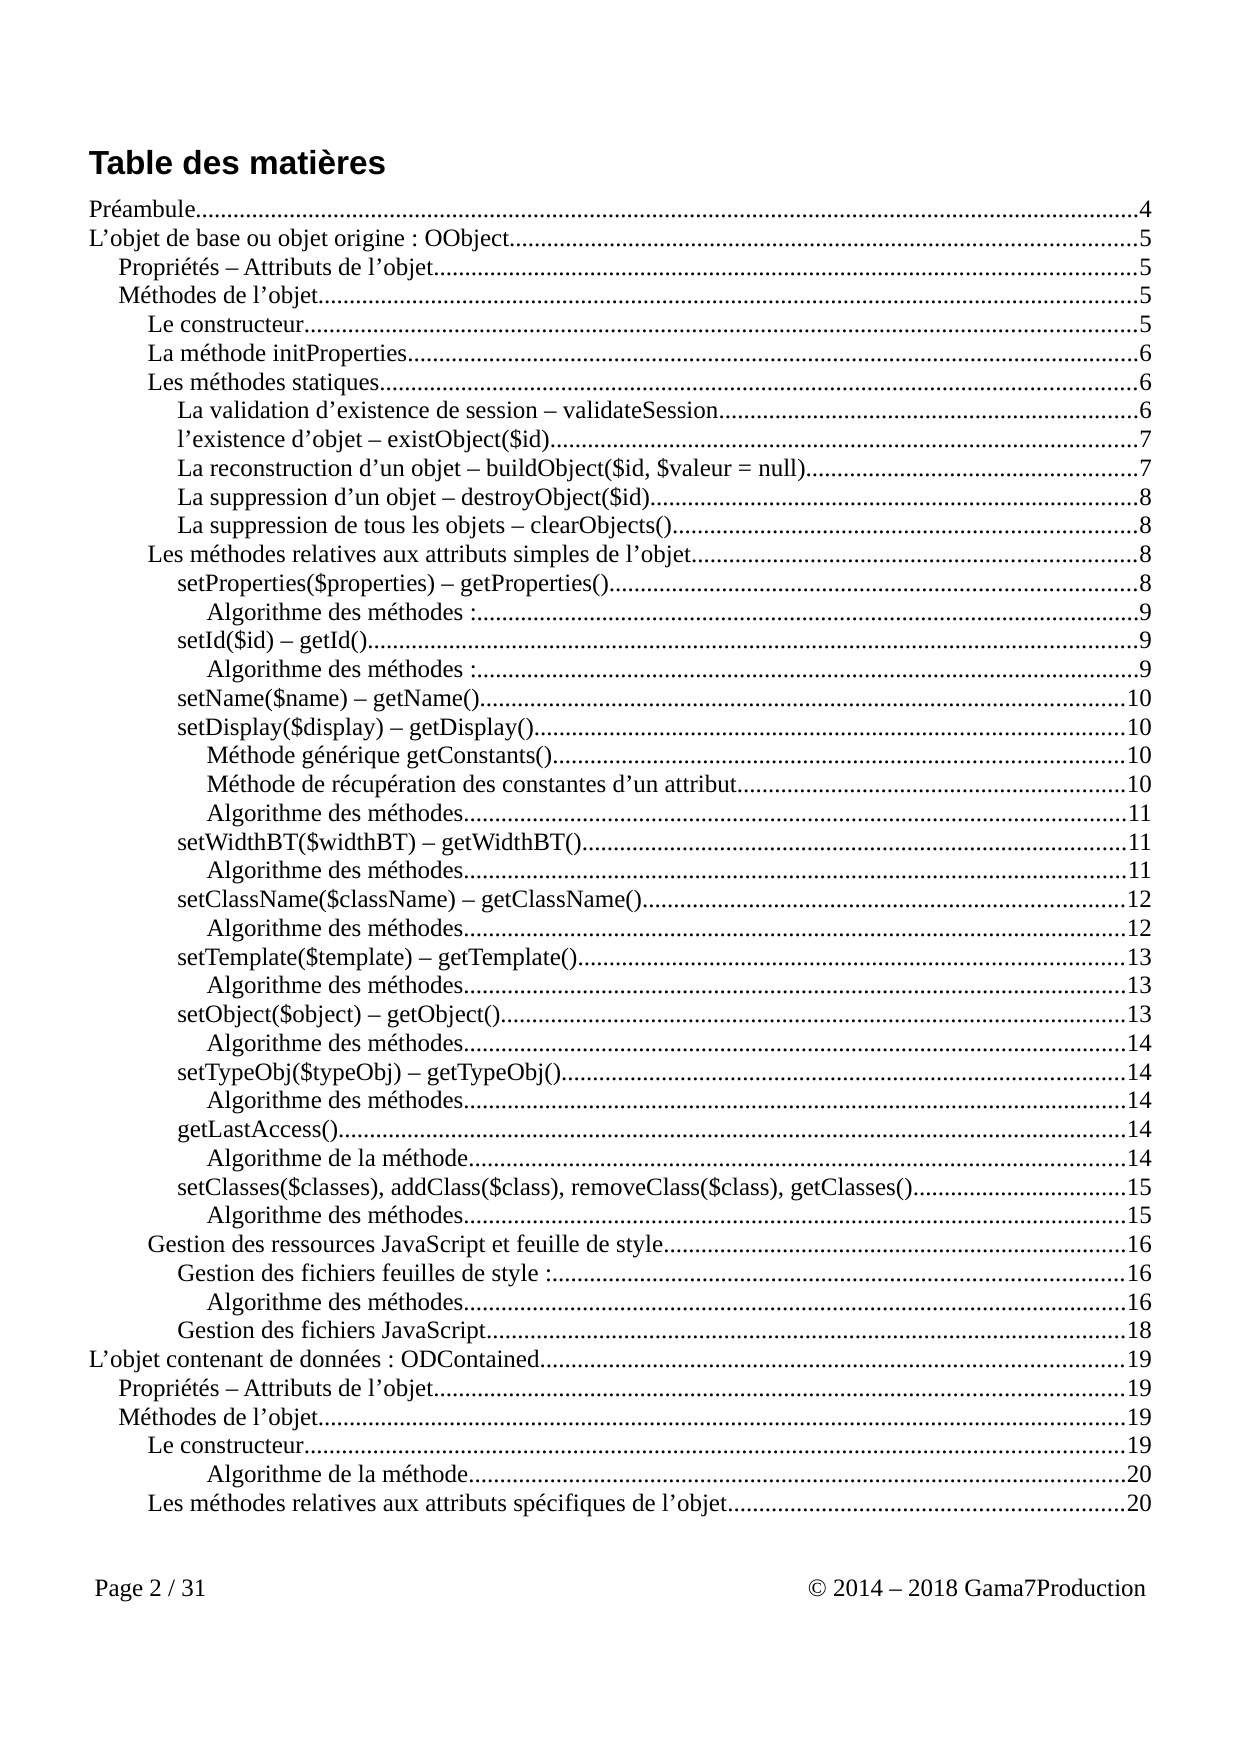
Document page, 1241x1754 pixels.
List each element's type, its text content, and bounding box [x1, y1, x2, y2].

text Algorithme des méthodes 16 [206, 1287, 1152, 1315]
text Algorithme de la méthode 14 [206, 1143, 1152, 1172]
text l’existence d’objet – existObject($id) 7 [177, 424, 1152, 453]
text Méthodes de l’objet 19 [118, 1402, 1152, 1430]
subtitle Table des matières [88, 143, 1152, 182]
text setProperties($properties) – getProperties() 8 [177, 568, 1152, 597]
text setClasses($classes), addClass($class), removeClass($class), getClasses() 15 [177, 1172, 1152, 1200]
text Les méthodes relatives aux attributs simples de l’objet 8 [147, 539, 1152, 568]
text Les méthodes statiques 6 [147, 367, 1152, 395]
text Algorithme des méthodes 14 [206, 1028, 1152, 1057]
text La méthode initProperties 6 [147, 338, 1152, 367]
text Algorithme des méthodes : 9 [206, 597, 1152, 625]
text Le constructeur 19 [147, 1430, 1152, 1459]
text Méthode de récupération des constantes d’un attribut 10 [206, 769, 1152, 798]
text setClassName($className) – getClassName() 12 [177, 884, 1152, 913]
text setTypeObj($typeObj) – getTypeObj() 14 [177, 1057, 1152, 1085]
text setObject($object) – getObject() 13 [177, 999, 1152, 1028]
text La suppression de tous les objets – clearObjects() 8 [177, 510, 1152, 539]
text Le constructeur 5 [147, 309, 1152, 338]
text La validation d’existence de session – validateSession 6 [177, 395, 1152, 424]
text Les méthodes relatives aux attributs spécifiques de l’objet 20 [147, 1488, 1152, 1517]
text Algorithme de la méthode 20 [206, 1459, 1152, 1488]
text Algorithme des méthodes 13 [206, 970, 1152, 999]
text Gestion des fichiers JavaScript 18 [177, 1315, 1152, 1344]
text setWidthBT($widthBT) – getWidthBT() 11 [177, 827, 1152, 855]
text Algorithme des méthodes 15 [206, 1200, 1152, 1229]
text setId($id) – getId() 9 [177, 625, 1152, 654]
text Propriétés – Attributs de l’objet 5 [118, 252, 1152, 280]
text setName($name) – getName() 10 [177, 683, 1152, 712]
text Algorithme des méthodes 11 [206, 798, 1152, 827]
text Algorithme des méthodes 14 [206, 1085, 1152, 1114]
text setDisplay($display) – getDisplay() 10 [177, 712, 1152, 740]
text Propriétés – Attributs de l’objet 19 [118, 1373, 1152, 1402]
text Algorithme des méthodes 12 [206, 913, 1152, 942]
text L’objet contenant de données : ODContained 19 [88, 1344, 1152, 1373]
text Méthodes de l’objet 5 [118, 280, 1152, 309]
text Algorithme des méthodes : 9 [206, 654, 1152, 683]
text Préambule 4 [88, 194, 1152, 223]
text getLastAccess() 14 [177, 1114, 1152, 1143]
text Méthode générique getConstants() 10 [206, 740, 1152, 769]
text Gestion des ressources JavaScript et feuille de style 16 [147, 1229, 1152, 1258]
text La suppression d’un objet – destroyObject($id) 8 [177, 482, 1152, 510]
text setTemplate($template) – getTemplate() 13 [177, 942, 1152, 970]
text Gestion des fichiers feuilles de style : 16 [177, 1258, 1152, 1287]
text La reconstruction d’un objet – buildObject($id, $valeur = null) 7 [177, 453, 1152, 482]
text Algorithme des méthodes 11 [206, 855, 1152, 884]
text L’objet de base ou objet origine : OObject 5 [88, 223, 1152, 252]
